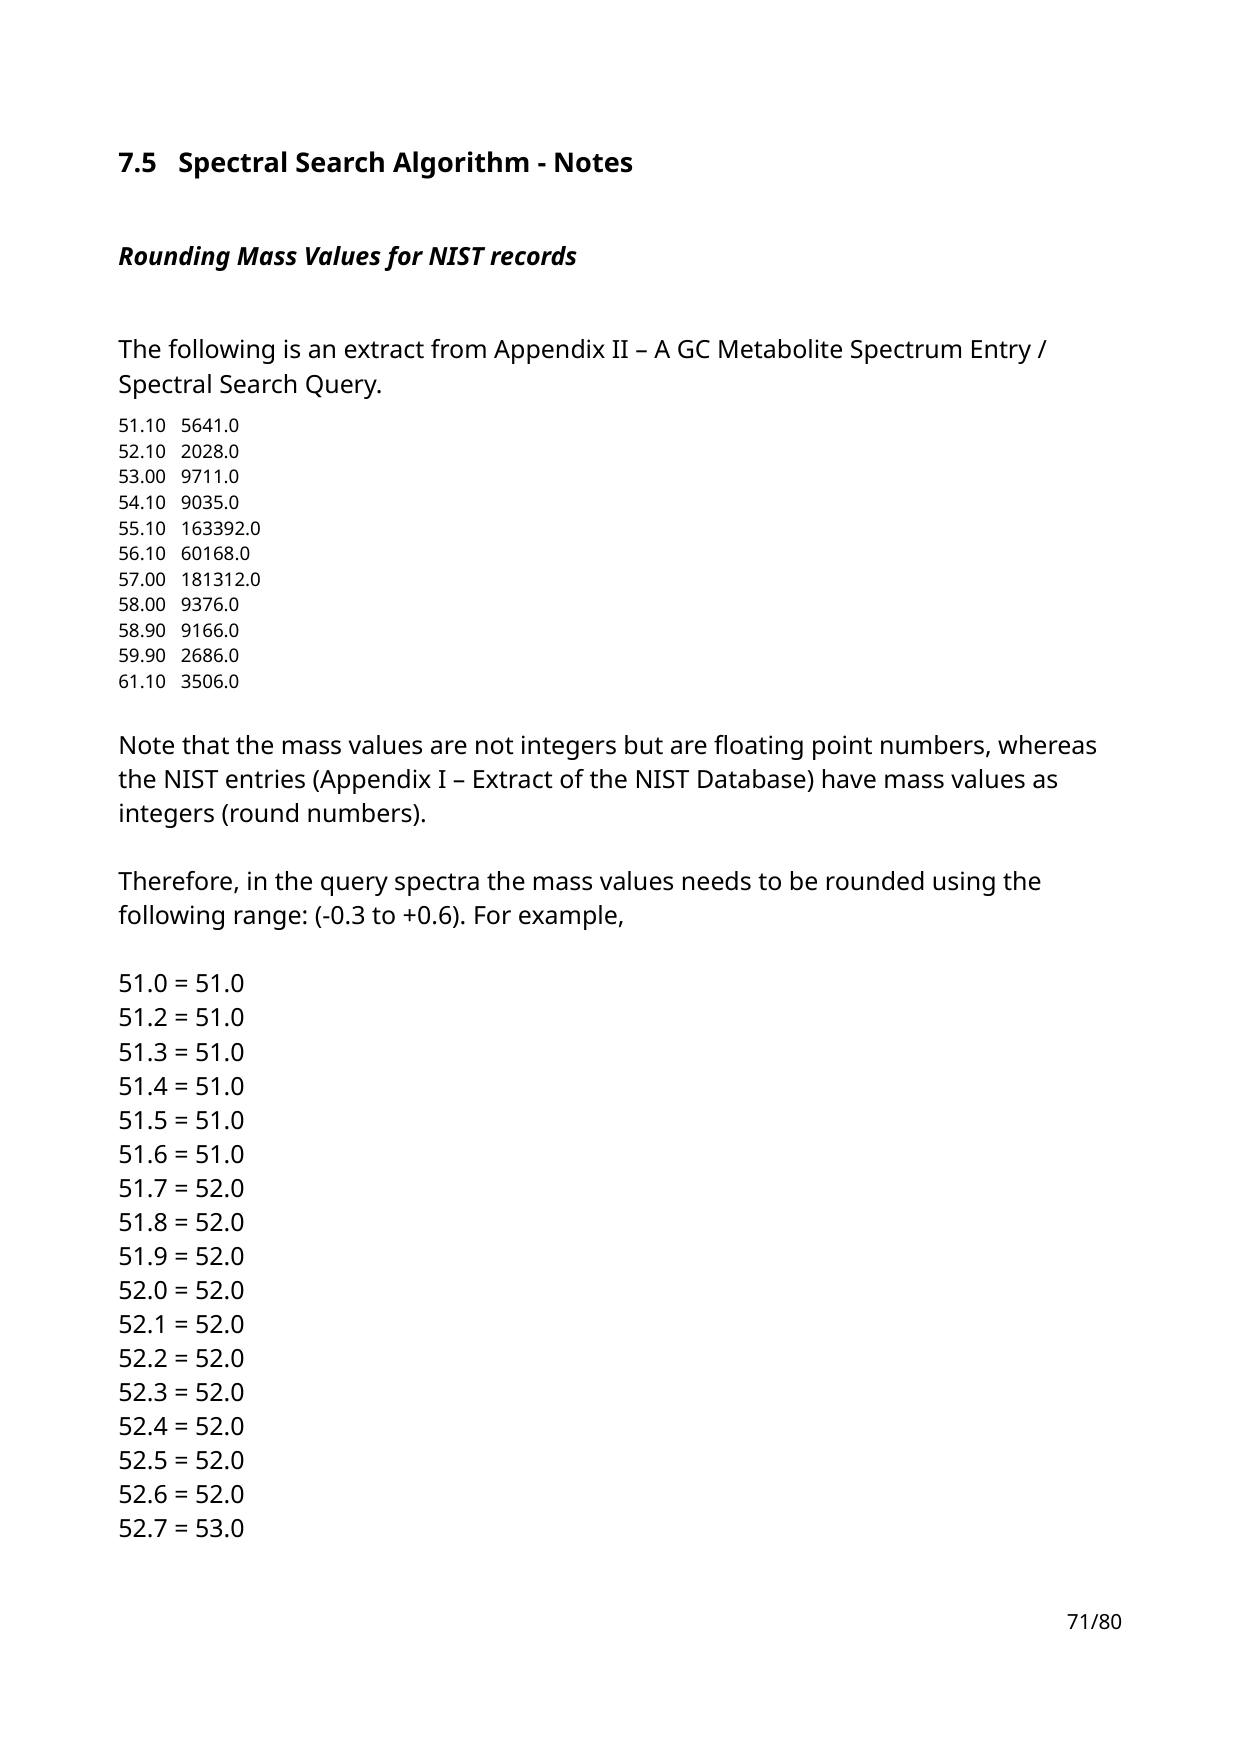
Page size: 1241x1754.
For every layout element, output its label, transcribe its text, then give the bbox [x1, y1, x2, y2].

text 53.00 9711.0 [118, 464, 1122, 489]
text 51.6 = 51.0 [118, 1136, 1122, 1170]
text 52.6 = 52.0 [118, 1477, 1122, 1511]
text 52.7 = 53.0 [118, 1511, 1122, 1545]
text Therefore, in the query spectra the mass values needs to be rounded using the following range: (-0.3 to +0.6). For example, [118, 864, 1122, 932]
text 51.8 = 52.0 [118, 1204, 1122, 1238]
text 51.4 = 51.0 [118, 1068, 1122, 1102]
text 61.10 3506.0 [118, 668, 1122, 693]
text 51.2 = 51.0 [118, 1000, 1122, 1034]
text 51.3 = 51.0 [118, 1034, 1122, 1068]
text 51.5 = 51.0 [118, 1102, 1122, 1136]
text 52.2 = 52.0 [118, 1341, 1122, 1375]
text 52.1 = 52.0 [118, 1307, 1122, 1341]
text 57.00 181312.0 [118, 566, 1122, 591]
text 51.7 = 52.0 [118, 1170, 1122, 1204]
text 51.0 = 51.0 [118, 966, 1122, 1000]
text 58.90 9166.0 [118, 617, 1122, 642]
text 52.5 = 52.0 [118, 1443, 1122, 1477]
text The following is an extract from Appendix II – A GC Metabolite Spectrum Entry / Spectral Search Query. [118, 332, 1122, 400]
text 52.3 = 52.0 [118, 1375, 1122, 1409]
text Rounding Mass Values for NIST records [118, 239, 1122, 273]
text Note that the mass values are not integers but are floating point numbers, whereas the NIST entries (Appendix I – Extract of the NIST Database) have mass values as integers (round numbers). [118, 728, 1122, 830]
text 56.10 60168.0 [118, 540, 1122, 566]
text 52.10 2028.0 [118, 438, 1122, 464]
text 58.00 9376.0 [118, 591, 1122, 617]
subtitle Spectral Search Algorithm - Notes [118, 143, 1122, 180]
text 52.0 = 52.0 [118, 1273, 1122, 1307]
text 51.10 5641.0 [118, 413, 1122, 438]
text 52.4 = 52.0 [118, 1409, 1122, 1443]
text 55.10 163392.0 [118, 515, 1122, 540]
text 59.90 2686.0 [118, 642, 1122, 668]
text 51.9 = 52.0 [118, 1238, 1122, 1273]
text 54.10 9035.0 [118, 489, 1122, 515]
